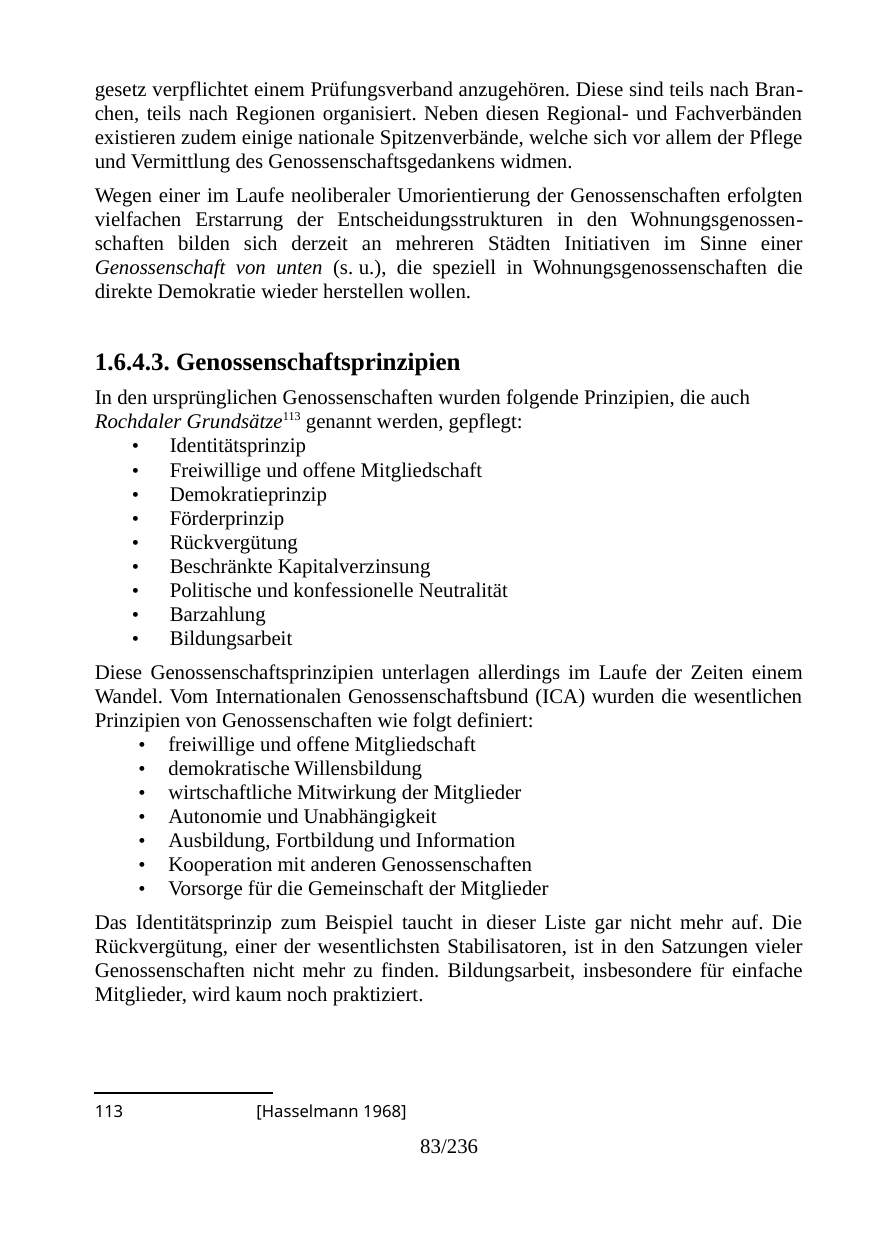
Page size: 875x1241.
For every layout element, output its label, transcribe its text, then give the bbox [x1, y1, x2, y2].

list Vorsorge für die Gemeinschaft der Mitglieder [139, 876, 803, 900]
text gesetz verpflichtet einem Prüfungsverband anzugehören. Diese sind teils nach Bran­chen, teils nach Regionen organisiert. Neben diesen Regional- und Fachverbänden existieren zudem einige nationale Spitzenverbände, welche sich vor allem der Pflege und Vermittlung des Genossenschaftsgedankens widmen. [94, 77, 803, 173]
list Förderprinzip [132, 506, 803, 530]
list Ausbildung, Fortbildung und Information [139, 828, 803, 852]
list Bildungsarbeit [132, 626, 803, 650]
list Demokratieprinzip [132, 482, 803, 506]
list demokratische Willensbildung [139, 756, 803, 780]
text Diese Genossenschaftsprinzipien unterlagen allerdings im Laufe der Zeiten einem Wandel. Vom Internationalen Genossenschaftsbund (ICA) wurden die wesentlichen Prinzipien von Genossenschaften wie folgt definiert: [94, 660, 803, 732]
list wirtschaftliche Mitwirkung der Mitglieder [139, 780, 803, 804]
text Das Identitätsprinzip zum Beispiel taucht in dieser Liste gar nicht mehr auf. Die Rückvergütung, einer der wesentlichsten Stabilisatoren, ist in den Satzungen vieler Genossenschaften nicht mehr zu finden. Bildungsarbeit, insbesondere für einfache Mitglieder, wird kaum noch praktiziert. [94, 910, 803, 1006]
list Identitätsprinzip [132, 433, 803, 457]
list freiwillige und offene Mitgliedschaft [139, 732, 803, 756]
text [Hasselmann 1968] [94, 1099, 803, 1122]
list Freiwillige und offene Mitgliedschaft [132, 457, 803, 482]
list Rückvergütung [132, 530, 803, 554]
list Kooperation mit anderen Genossenschaften [139, 852, 803, 876]
text In den ursprünglichen Genossenschaften wurden folgende Prinzipien, die auch Rochdaler Grundsätze genannt werden, gepflegt: [94, 385, 803, 433]
list Beschränkte Kapitalverzinsung [132, 554, 803, 578]
list Barzahlung [132, 602, 803, 626]
text 1.6.4.3. Genossenschaftsprinzipien [94, 347, 803, 376]
text Wegen einer im Laufe neoliberaler Umorientierung der Genossenschaften erfolgten vielfachen Erstarrung der Entscheidungsstrukturen in den Wohnungsgenossen­schaften bilden sich derzeit an mehreren Städten Initiativen im Sinne einer Genossenschaft von unten (s. u.), die speziell in Wohnungsgenossenschaften die direkte Demokratie wieder herstellen wollen. [94, 183, 803, 303]
list Autonomie und Unabhängigkeit [139, 804, 803, 828]
list Politische und konfessionelle Neutralität [132, 578, 803, 602]
